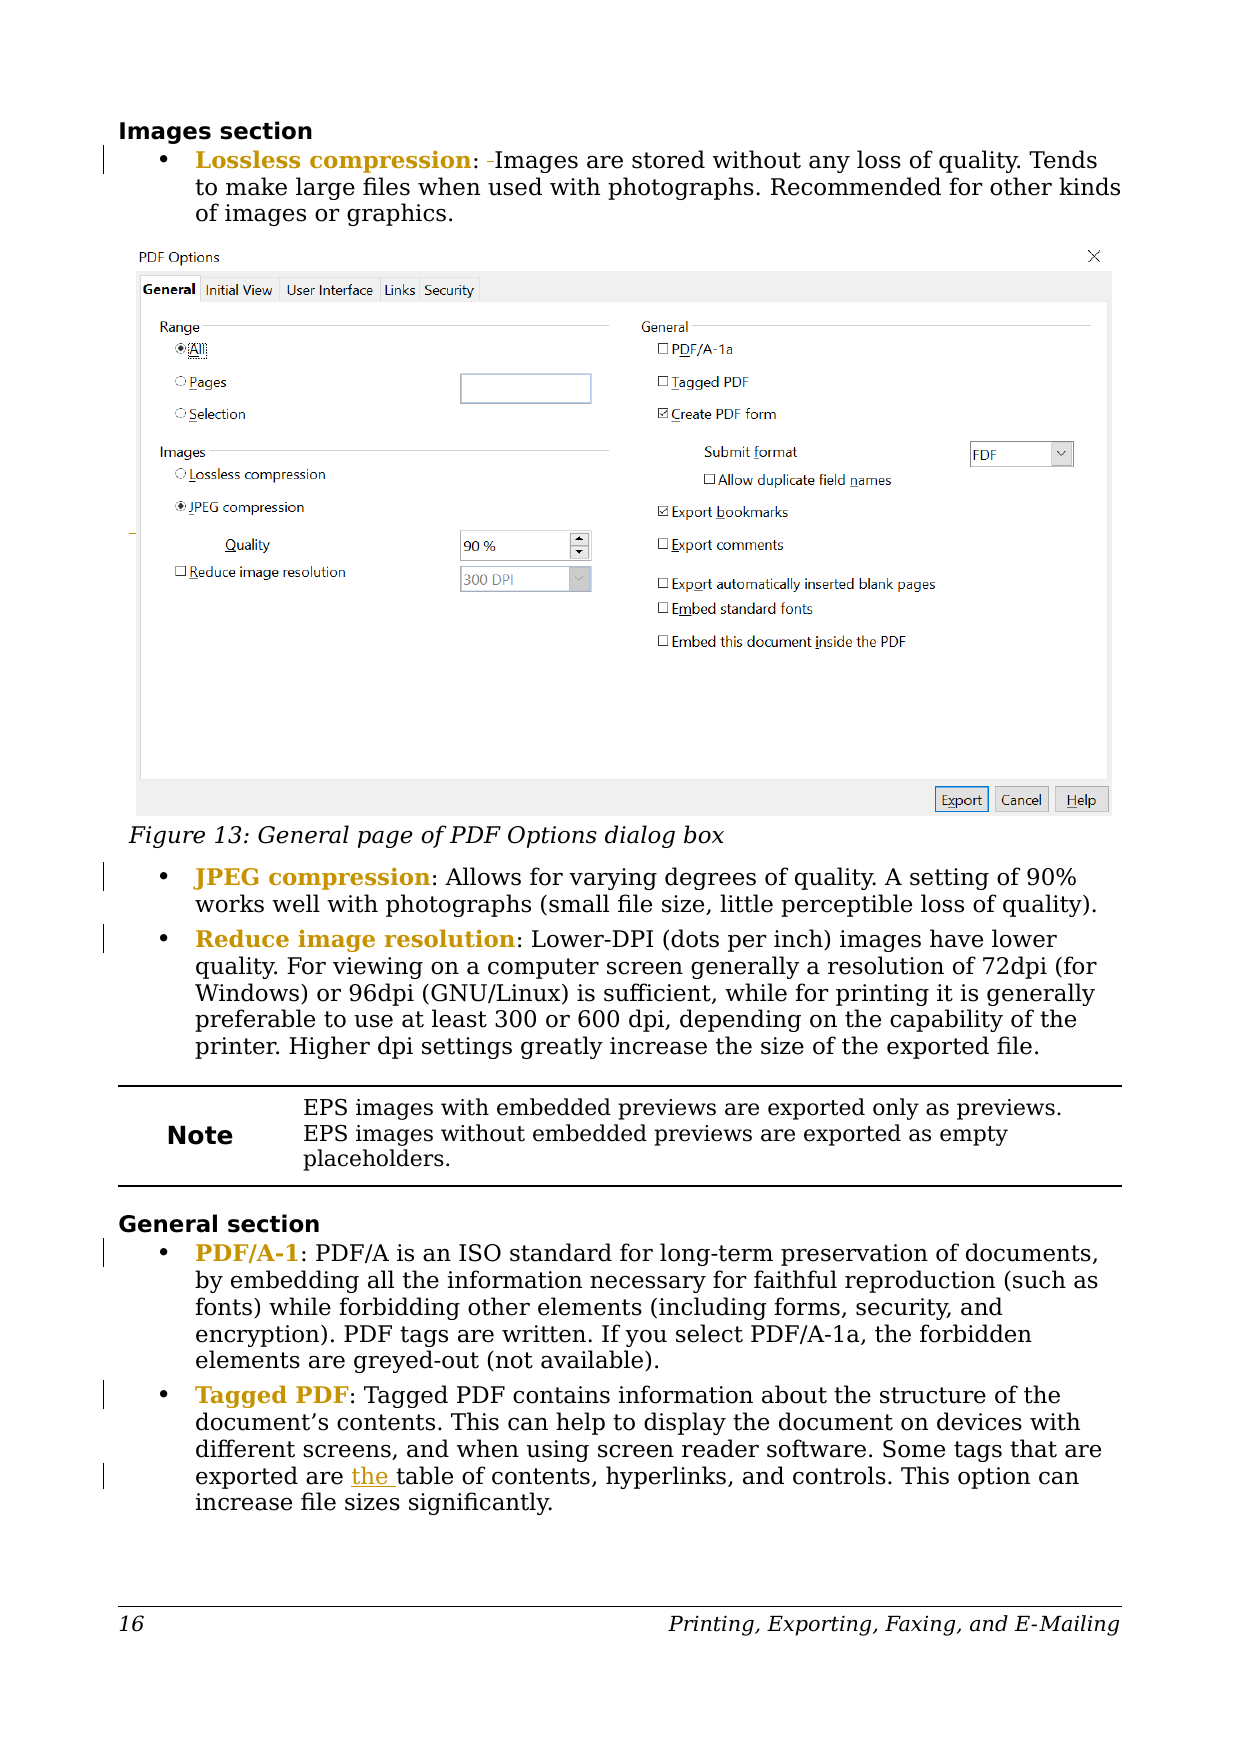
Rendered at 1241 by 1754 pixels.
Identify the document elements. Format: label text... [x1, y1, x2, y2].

text Figure 13: General page of PDF Options dialog box [129, 823, 1111, 849]
list Reduce image resolution: Lower-DPI (dots per inch) images have lower quality. For viewing on a computer screen generally a resolution of 72dpi (for Windows) or 96dpi (GNU/Linux) is sufficient, while for printing it is generally preferable to use at least 300 or 600 dpi, depending on the capability of the printer. Higher dpi settings greatly increase the size of the exported file. [156, 924, 1122, 1060]
text Images section [118, 118, 1122, 145]
list Tagged PDF: Tagged PDF contains information about the structure of the document’s contents. This can help to display the document on devices with different screens, and when using screen reader software. Some tags that are exported are the table of contents, hyperlinks, and controls. This option can increase file sizes significantly. [156, 1380, 1122, 1516]
table_header EPS images with embedded previews are exported only as previews. EPS images without embedded previews are exported as empty placeholders. [281, 1087, 1122, 1184]
list PDF/A-1: PDF/A is an ISO standard for long-term preservation of documents, by embedding all the information necessary for faithful reproduction (such as fonts) while forbidding other elements (including forms, security, and encryption). PDF tags are written. If you select PDF/A-1a, the forbidden elements are greyed-out (not available). [156, 1238, 1122, 1374]
list Lossless compression: Images are stored without any loss of quality. Tends to make large files when used with photographs. Recommended for other kinds of images or graphics. [156, 145, 1122, 227]
list JPEG compression: Allows for varying degrees of quality. A setting of 90% works well with photographs (small file size, little perceptible loss of quality). [156, 862, 1122, 918]
picture [136, 245, 1112, 816]
text General section [118, 1212, 1122, 1238]
table_header Note [118, 1087, 281, 1184]
